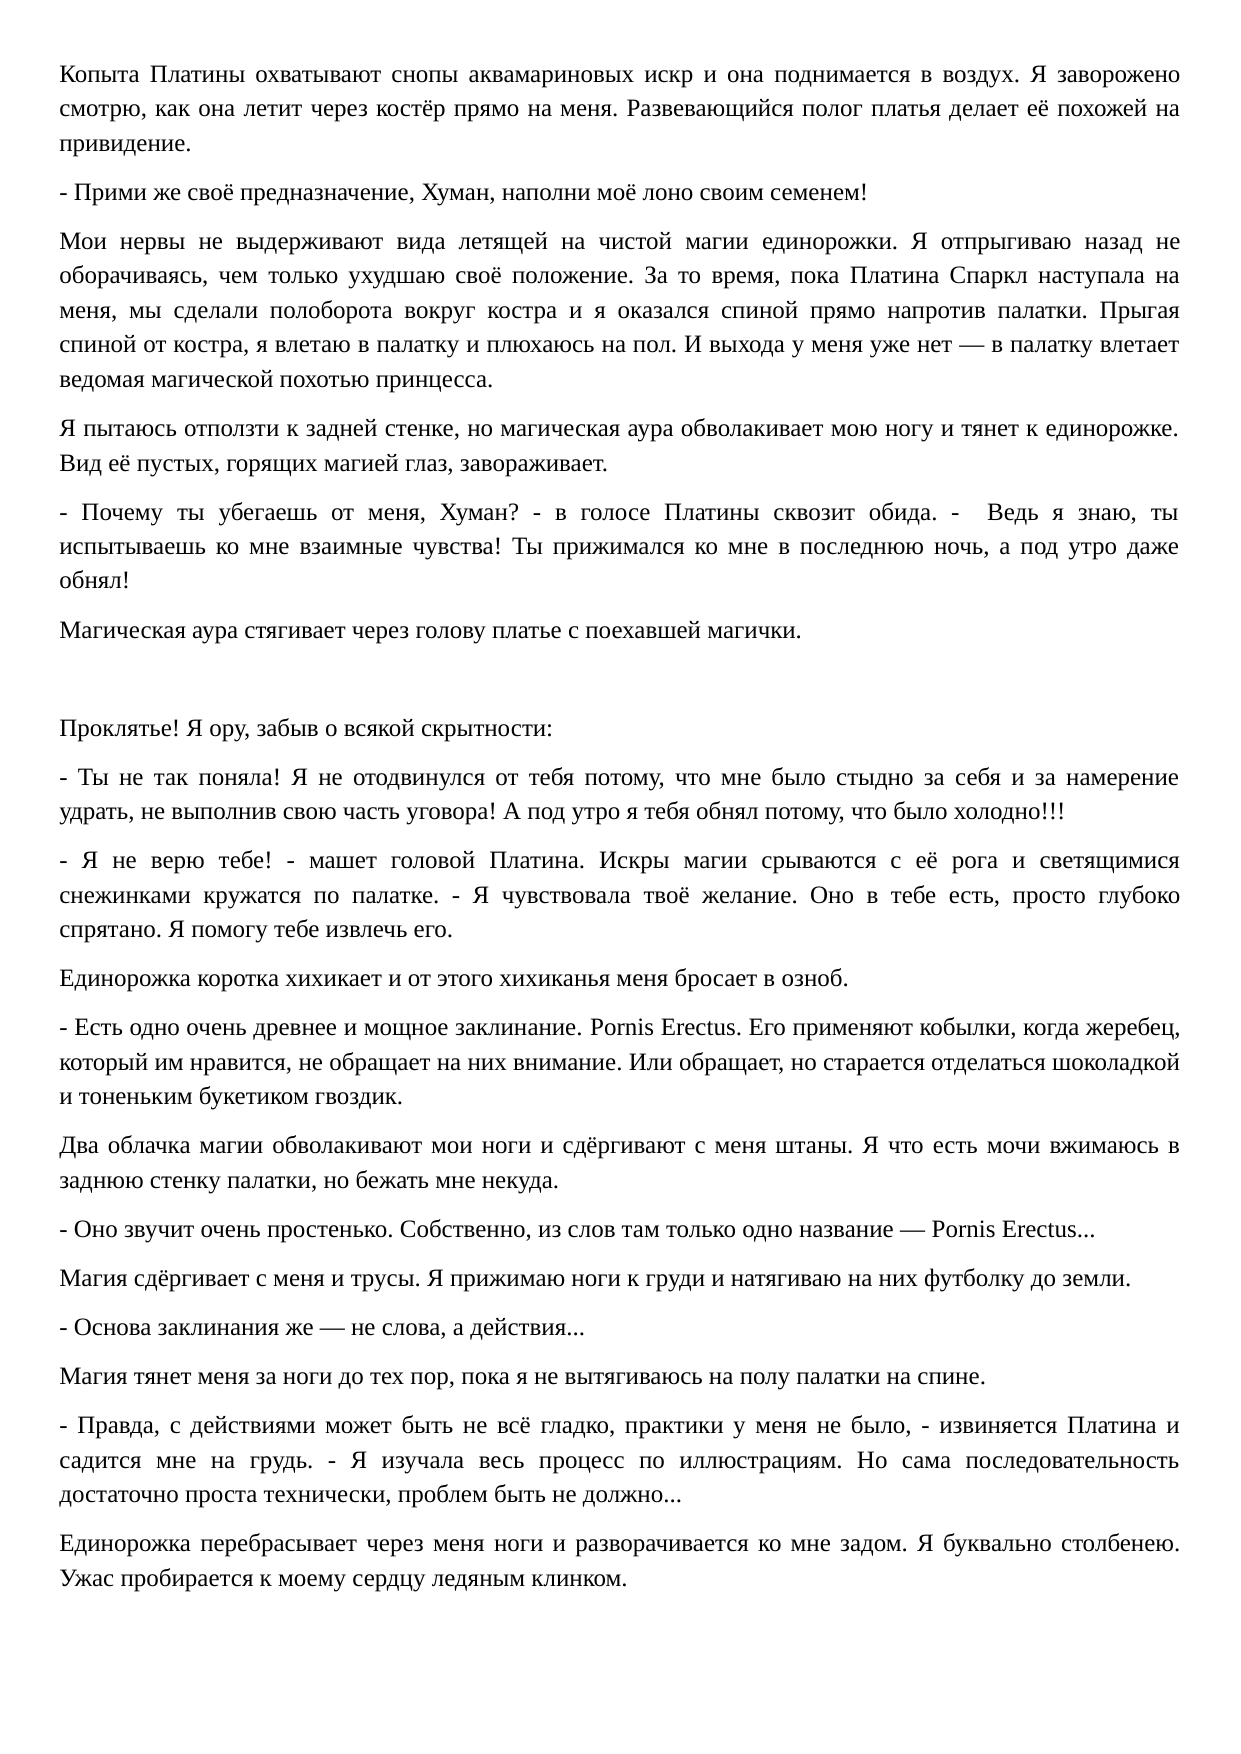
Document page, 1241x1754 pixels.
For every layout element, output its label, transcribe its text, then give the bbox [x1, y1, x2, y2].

text Магия тянет меня за ноги до тех пор, пока я не вытягиваюсь на полу палатки на спине. [59, 1361, 1181, 1390]
text Копыта Платины охватывают снопы аквамариновых искр и она поднимается в воздух. Я заворожено смотрю, как она летит через костёр прямо на меня. Развевающийся полог платья делает её похожей на привидение. [59, 59, 1181, 157]
text Два облачка магии обволакивают мои ноги и сдёргивают с меня штаны. Я что есть мочи вжимаюсь в заднюю стенку палатки, но бежать мне некуда. [59, 1131, 1181, 1194]
text Магическая аура стягивает через голову платье с поехавшей магички. [59, 615, 1181, 643]
text Единорожка перебрасывает через меня ноги и разворачивается ко мне задом. Я буквально столбенею. Ужас пробирается к моему сердцу ледяным клинком. [59, 1528, 1181, 1592]
text - Правда, с действиями может быть не всё гладко, практики у меня не было, - извиняется Платина и садится мне на грудь. - Я изучала весь процесс по иллюстрациям. Но сама последовательность достаточно проста технически, проблем быть не должно... [59, 1410, 1181, 1508]
text Я пытаюсь отползти к задней стенке, но магическая аура обволакивает мою ногу и тянет к единорожке. Вид её пустых, горящих магией глаз, завораживает. [59, 413, 1181, 476]
text - Почему ты убегаешь от меня, Хуман? - в голосе Платины сквозит обида. - Ведь я знаю, ты испытываешь ко мне взаимные чувства! Ты прижимался ко мне в последнюю ночь, а под утро даже обнял! [59, 497, 1181, 594]
text Мои нервы не выдерживают вида летящей на чистой магии единорожки. Я отпрыгиваю назад не оборачиваясь, чем только ухудшаю своё положение. За то время, пока Платина Спаркл наступала на меня, мы сделали полоборота вокруг костра и я оказался спиной прямо напротив палатки. Прыгая спиной от костра, я влетаю в палатку и плюхаюсь на пол. И выхода у меня уже нет — в палатку влетает ведомая магической похотью принцесса. [59, 226, 1181, 393]
text Единорожка коротка хихикает и от этого хихиканья меня бросает в озноб. [59, 963, 1181, 992]
text Магия сдёргивает с меня и трусы. Я прижимаю ноги к груди и натягиваю на них футболку до земли. [59, 1263, 1181, 1292]
text - Основа заклинания же — не слова, а действия... [59, 1312, 1181, 1341]
text - Я не верю тебе! - машет головой Платина. Искры магии срываются с её рога и светящимися снежинками кружатся по палатке. - Я чувствовала твоё желание. Оно в тебе есть, просто глубоко спрятано. Я помогу тебе извлечь его. [59, 845, 1181, 943]
text - Ты не так поняла! Я не отодвинулся от тебя потому, что мне было стыдно за себя и за намерение удрать, не выполнив свою часть уговора! А под утро я тебя обнял потому, что было холодно!!! [59, 762, 1181, 825]
text - Есть одно очень древнее и мощное заклинание. Pornis Erectus. Его применяют кобылки, когда жеребец, который им нравится, не обращает на них внимание. Или обращает, но старается отделаться шоколадкой и тоненьким букетиком гвоздик. [59, 1012, 1181, 1110]
text Проклятье! Я ору, забыв о всякой скрытности: [59, 713, 1181, 742]
text - Прими же своё предназначение, Хуман, наполни моё лоно своим семенем! [59, 177, 1181, 206]
text - Оно звучит очень простенько. Собственно, из слов там только одно название — Pornis Erectus... [59, 1214, 1181, 1243]
